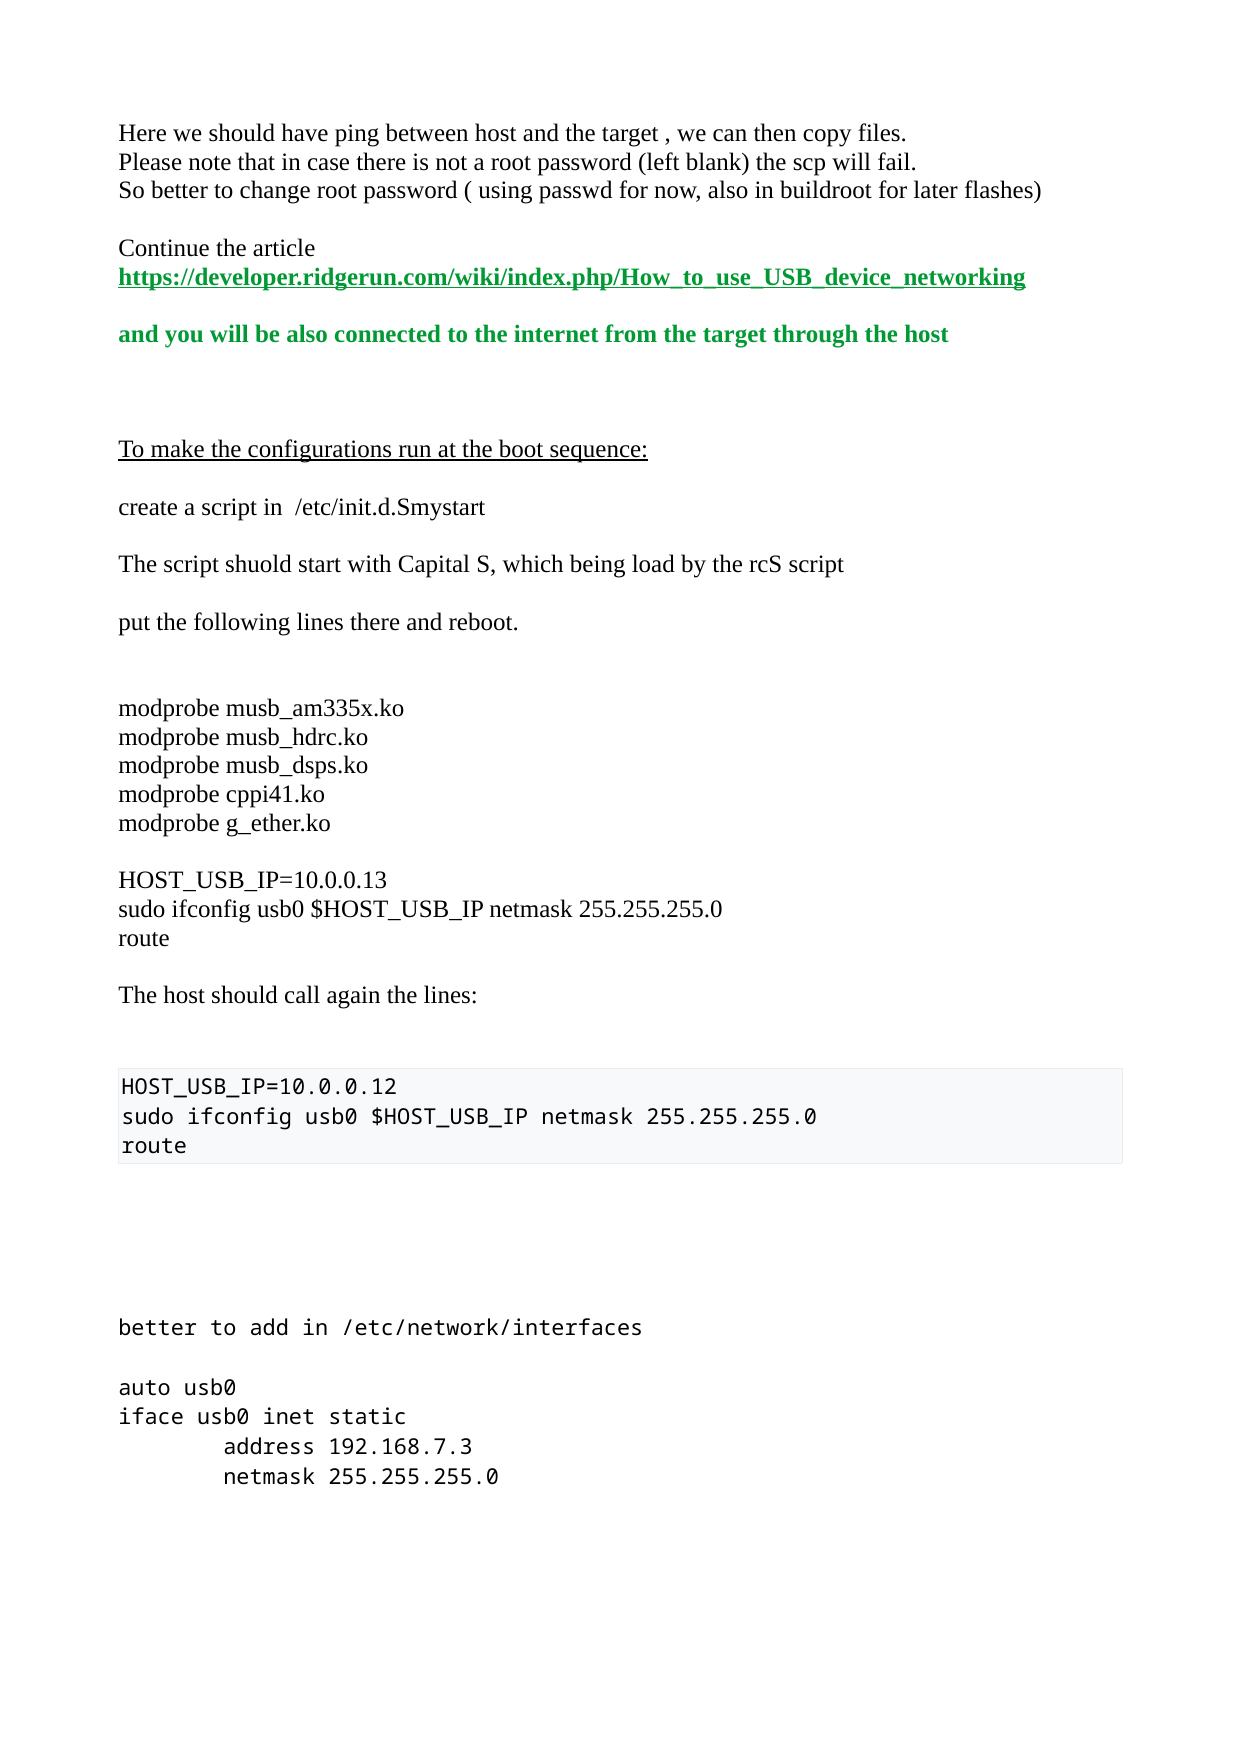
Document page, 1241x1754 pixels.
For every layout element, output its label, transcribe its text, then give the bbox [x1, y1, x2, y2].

text better to add in /etc/network/interfaces [118, 1312, 1122, 1342]
text To make the configurations run at the boot sequence: [118, 434, 1122, 463]
text HOST_USB_IP=10.0.0.13 [118, 866, 1122, 894]
text sudo ifconfig usb0 $HOST_USB_IP netmask 255.255.255.0 [118, 894, 1122, 923]
text route [119, 1127, 1122, 1163]
text modprobe musb_am335x.ko [118, 693, 1122, 722]
text Continue the article [118, 233, 1122, 262]
text address 192.168.7.3 [118, 1431, 1122, 1461]
text put the following lines there and reboot. [118, 607, 1122, 636]
text HOST_USB_IP=10.0.0.12 [119, 1069, 1122, 1098]
text modprobe cppi41.ko [118, 779, 1122, 808]
text modprobe g_ether.ko [118, 808, 1122, 837]
text Please note that in case there is not a root password (left blank) the scp will fail. [118, 147, 1122, 176]
text The script shuold start with Capital S, which being load by the rcS script [118, 549, 1122, 578]
text netmask 255.255.255.0 [118, 1461, 1122, 1491]
text modprobe musb_dsps.ko [118, 751, 1122, 779]
text auto usb0 [118, 1372, 1122, 1401]
text So better to change root password ( using passwd for now, also in buildroot for later flashes) [118, 176, 1122, 204]
text route [118, 923, 1122, 952]
text Here we should have ping between host and the target , we can then copy files. [118, 118, 1122, 147]
text modprobe musb_hdrc.ko [118, 722, 1122, 751]
text https://developer.ridgerun.com/wiki/index.php/How_to_use_USB_device_networking [118, 262, 1122, 291]
text The host should call again the lines: [118, 981, 1122, 1009]
text create a script in /etc/init.d.Smystart [118, 492, 1122, 521]
text and you will be also connected to the internet from the target through the host [118, 319, 1122, 348]
text iface usb0 inet static [118, 1401, 1122, 1431]
text sudo ifconfig usb0 $HOST_USB_IP netmask 255.255.255.0 [119, 1098, 1122, 1127]
